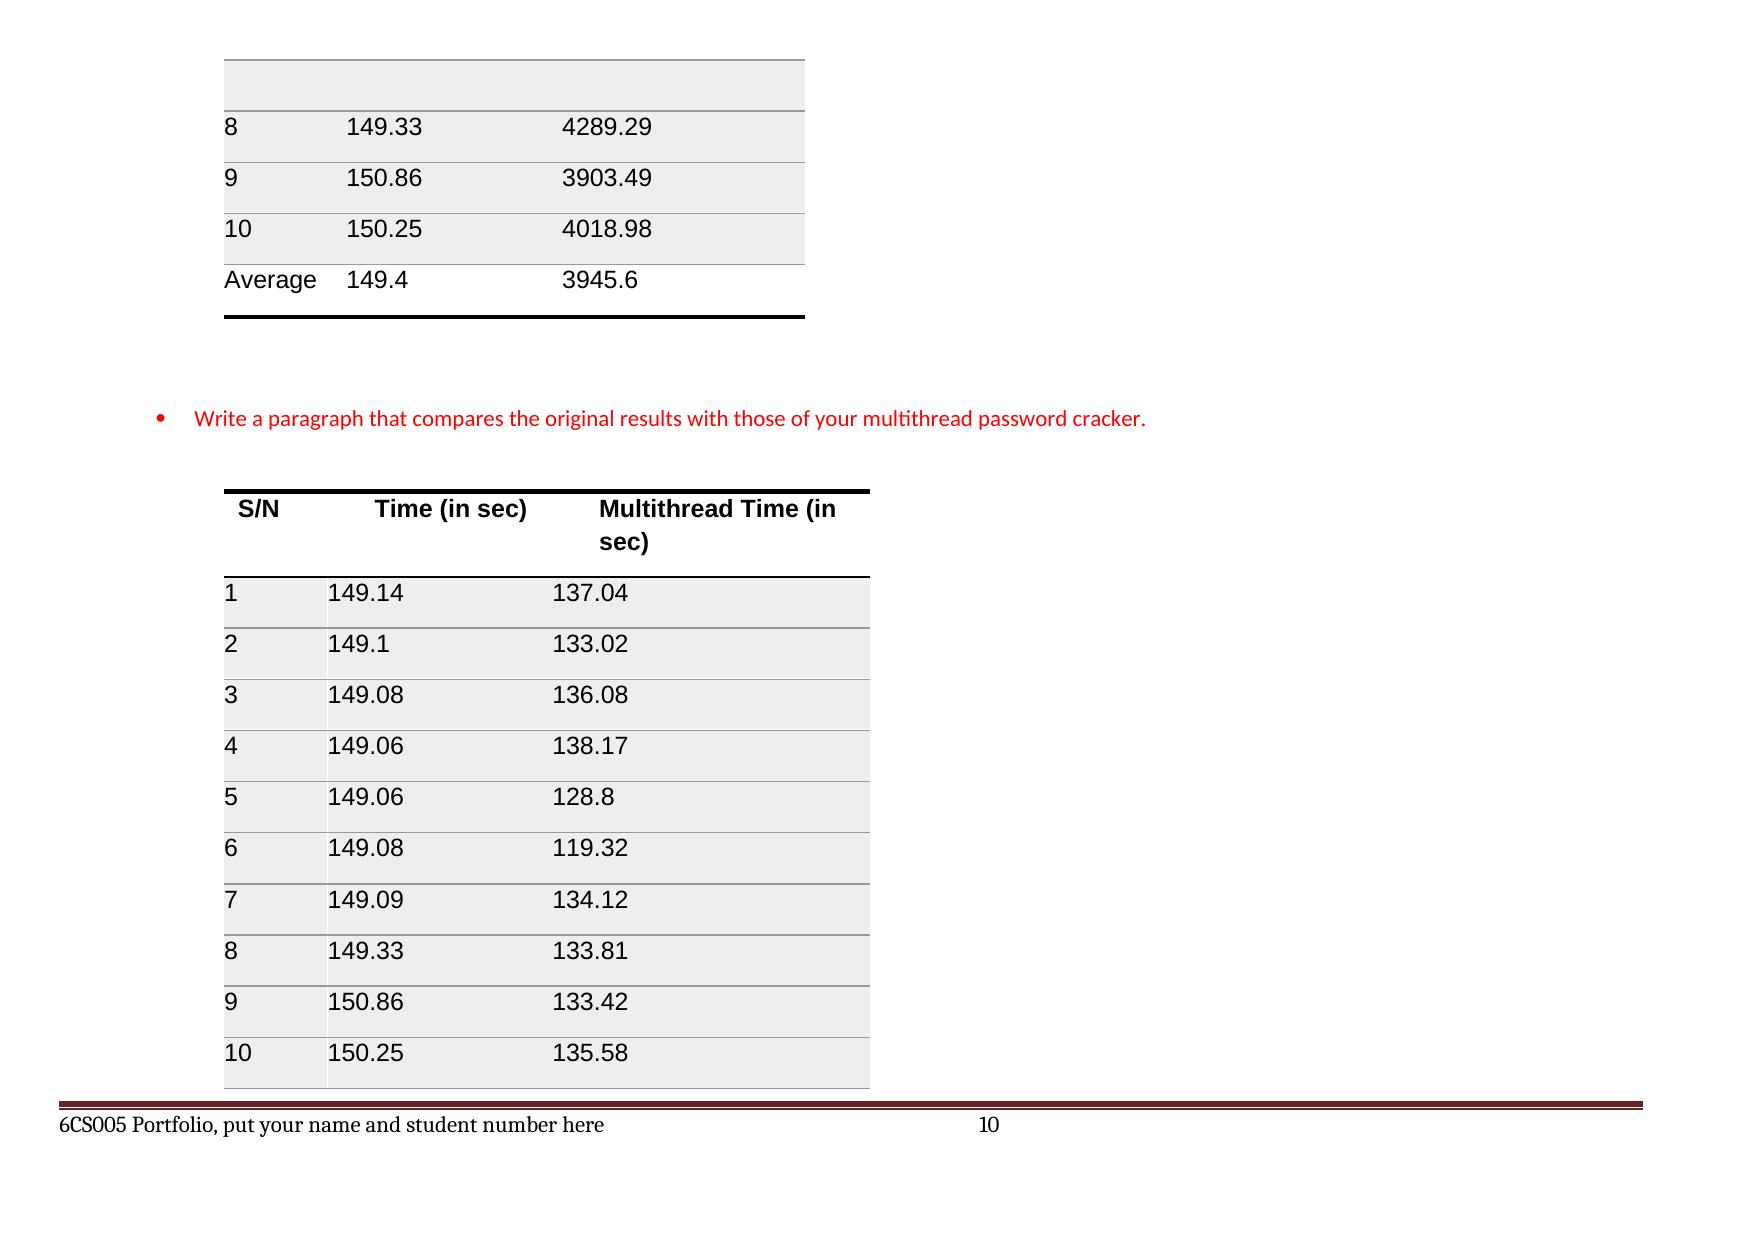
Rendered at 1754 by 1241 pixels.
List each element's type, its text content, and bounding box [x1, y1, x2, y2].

table_cell 149.33 [346, 112, 562, 161]
table_cell 133.81 [552, 936, 870, 985]
table_cell 1 [224, 578, 327, 627]
table_cell 3 [224, 680, 327, 729]
table_cell 149.09 [328, 885, 552, 934]
table_header Time (in sec) [328, 494, 552, 576]
table_cell 3945.6 [562, 265, 805, 315]
table_cell 3903.49 [562, 163, 805, 212]
table_cell 149.06 [328, 782, 552, 832]
table_cell 149.08 [328, 680, 552, 729]
table_cell 10 [224, 214, 346, 264]
table_cell 150.86 [346, 163, 562, 212]
table_cell [562, 61, 805, 110]
table_cell 7 [224, 885, 327, 934]
table_cell 149.33 [328, 936, 552, 985]
table_cell 133.42 [552, 987, 870, 1036]
table_cell 149.1 [328, 629, 552, 678]
table_cell 10 [224, 1038, 327, 1088]
table_cell 138.17 [552, 731, 870, 781]
table_cell 6 [224, 833, 327, 883]
table_cell 9 [224, 163, 346, 212]
table_cell 9 [224, 987, 327, 1036]
table_cell 4289.29 [562, 112, 805, 161]
table_cell 150.25 [328, 1038, 552, 1088]
table_cell 149.06 [328, 731, 552, 781]
table_cell 137.04 [552, 578, 870, 627]
table_cell 149.4 [346, 265, 562, 315]
table_cell 136.08 [552, 680, 870, 729]
table_cell 8 [224, 112, 346, 161]
table_cell 8 [224, 936, 327, 985]
table_cell 5 [224, 782, 327, 832]
list Write a paragraph that compares the original results with those of your multithread password cracker. [157, 404, 1643, 432]
table_cell 128.8 [552, 782, 870, 832]
table_cell 2 [224, 629, 327, 678]
table_header S/N [224, 494, 327, 576]
table_cell 133.02 [552, 629, 870, 678]
table_cell 134.12 [552, 885, 870, 934]
table_cell 150.25 [346, 214, 562, 264]
table_cell 149.14 [328, 578, 552, 627]
table_cell [224, 61, 346, 110]
table_cell 149.08 [328, 833, 552, 883]
table_cell [346, 61, 562, 110]
table_cell 4018.98 [562, 214, 805, 264]
table_cell 119.32 [552, 833, 870, 883]
table_cell 4 [224, 731, 327, 781]
table_header Multithread Time (in sec) [552, 494, 870, 576]
table_cell Average [224, 265, 346, 315]
table_cell 150.86 [328, 987, 552, 1036]
table_cell 135.58 [552, 1038, 870, 1088]
